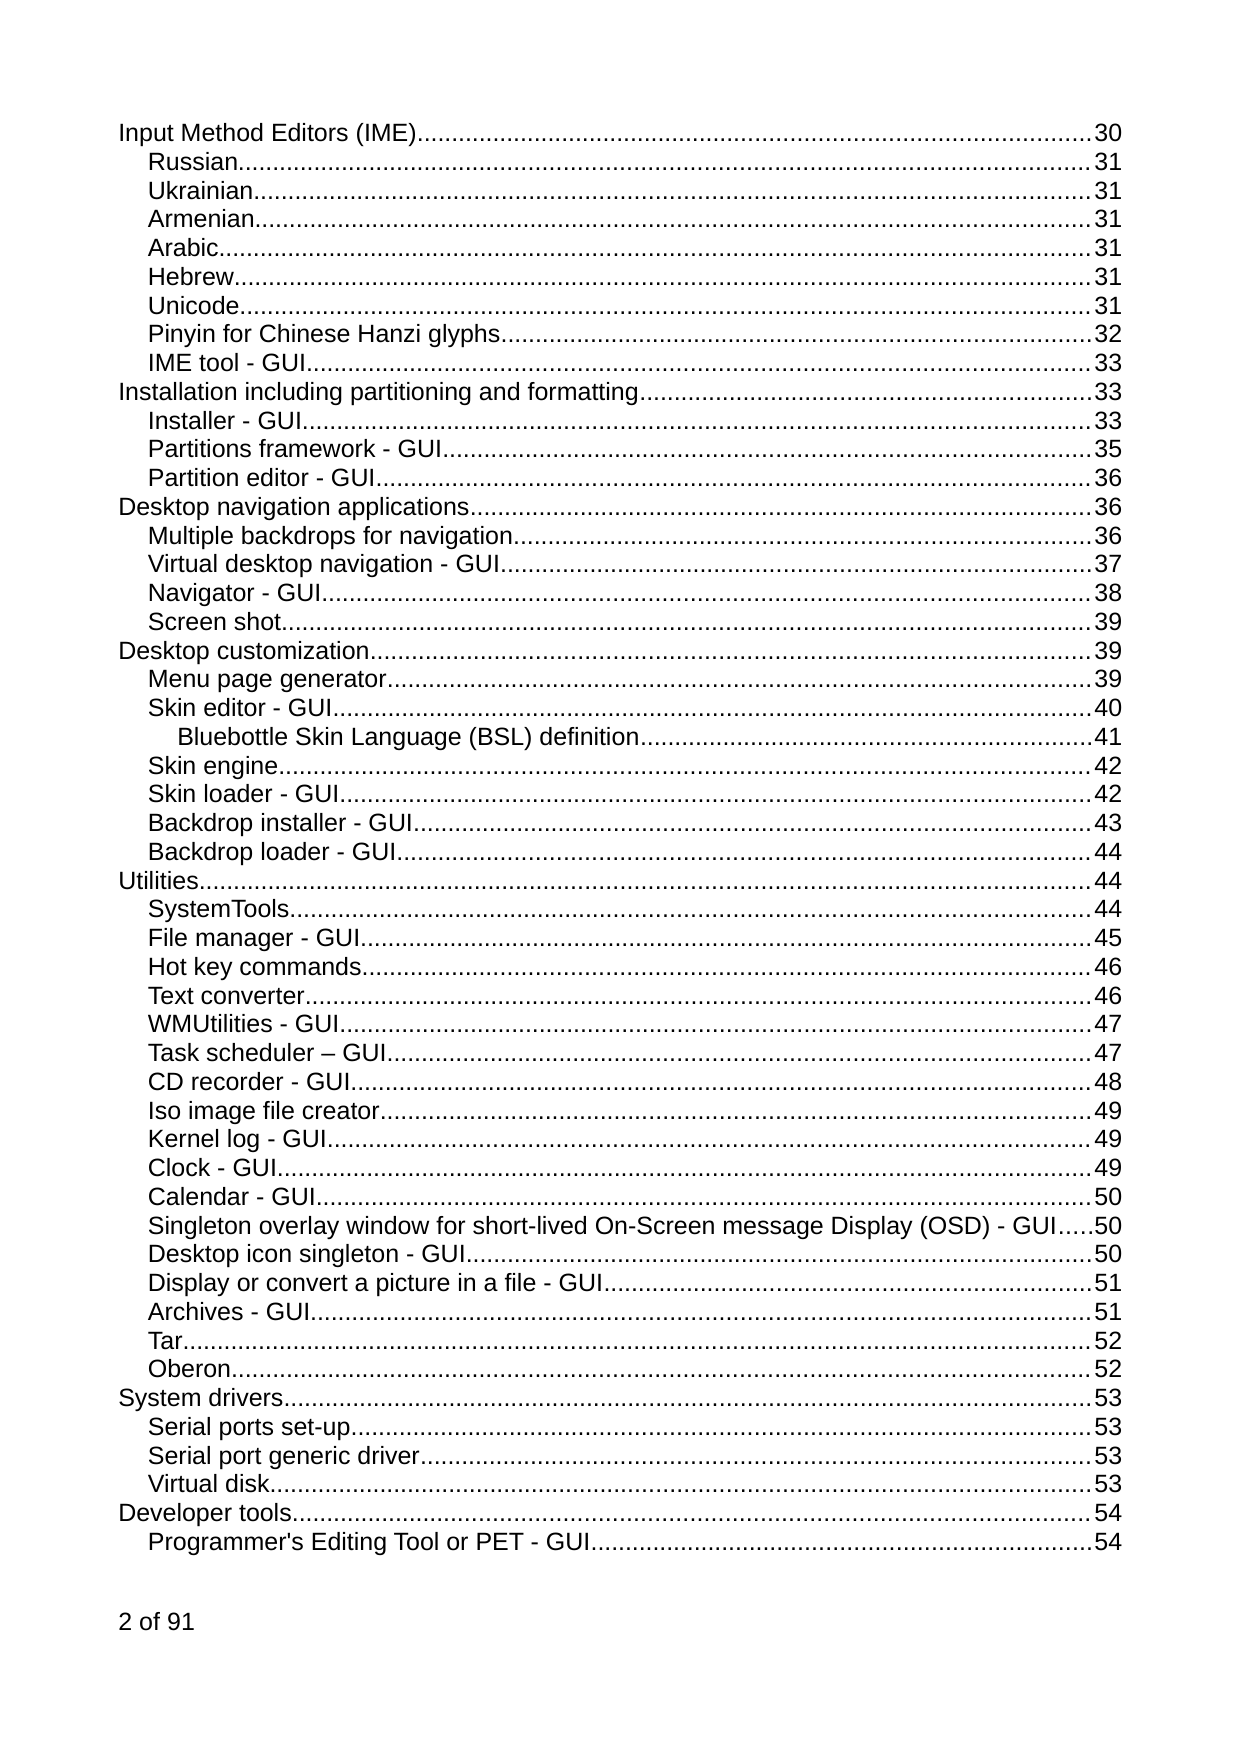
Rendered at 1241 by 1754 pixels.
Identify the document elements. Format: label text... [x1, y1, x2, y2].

text Programmer's Editing Tool or PET - GUI 54 [148, 1527, 1122, 1556]
text Bluebottle Skin Language (BSL) definition 41 [177, 722, 1122, 751]
text Screen shot 39 [148, 607, 1122, 636]
text Developer tools 54 [118, 1498, 1122, 1527]
text Backdrop installer - GUI 43 [148, 808, 1122, 837]
text Ukrainian 31 [148, 176, 1122, 204]
text Iso image file creator 49 [148, 1096, 1122, 1124]
text Hebrew 31 [148, 262, 1122, 291]
text Armenian 31 [148, 204, 1122, 233]
text Installation including partitioning and formatting 33 [118, 377, 1122, 406]
text Serial port generic driver 53 [148, 1441, 1122, 1469]
text Desktop navigation applications 36 [118, 492, 1122, 521]
text Tar 52 [148, 1326, 1122, 1354]
text Partition editor - GUI 36 [148, 463, 1122, 492]
text Multiple backdrops for navigation 36 [148, 521, 1122, 549]
text Unicode 31 [148, 291, 1122, 319]
text Utilities 44 [118, 866, 1122, 894]
text Pinyin for Chinese Hanzi glyphs 32 [148, 319, 1122, 348]
text Virtual desktop navigation - GUI 37 [148, 549, 1122, 578]
text Navigator - GUI 38 [148, 578, 1122, 607]
text Installer - GUI 33 [148, 406, 1122, 434]
text Display or convert a picture in a file - GUI 51 [148, 1268, 1122, 1297]
text Skin engine 42 [148, 751, 1122, 779]
text Task scheduler – GUI 47 [148, 1038, 1122, 1067]
text Oberon 52 [148, 1354, 1122, 1383]
text Hot key commands 46 [148, 952, 1122, 981]
text System drivers 53 [118, 1383, 1122, 1412]
text Virtual disk 53 [148, 1469, 1122, 1498]
text Singleton overlay window for short-lived On-Screen message Display (OSD) - GUI 50 [148, 1211, 1122, 1239]
text Archives - GUI 51 [148, 1297, 1122, 1326]
text SystemTools 44 [148, 894, 1122, 923]
text Desktop customization 39 [118, 636, 1122, 664]
text WMUtilities - GUI 47 [148, 1009, 1122, 1038]
text Menu page generator 39 [148, 664, 1122, 693]
text File manager - GUI 45 [148, 923, 1122, 952]
text Clock - GUI 49 [148, 1153, 1122, 1182]
text CD recorder - GUI 48 [148, 1067, 1122, 1096]
text Desktop icon singleton - GUI 50 [148, 1239, 1122, 1268]
text Input Method Editors (IME) 30 [118, 118, 1122, 147]
text Partitions framework - GUI 35 [148, 434, 1122, 463]
text Arabic 31 [148, 233, 1122, 262]
text Calendar - GUI 50 [148, 1182, 1122, 1211]
text Serial ports set-up 53 [148, 1412, 1122, 1441]
text Text converter 46 [148, 981, 1122, 1009]
text Skin loader - GUI 42 [148, 779, 1122, 808]
text Backdrop loader - GUI 44 [148, 837, 1122, 866]
text Kernel log - GUI 49 [148, 1124, 1122, 1153]
text Skin editor - GUI 40 [148, 693, 1122, 722]
text IME tool - GUI 33 [148, 348, 1122, 377]
text Russian 31 [148, 147, 1122, 176]
